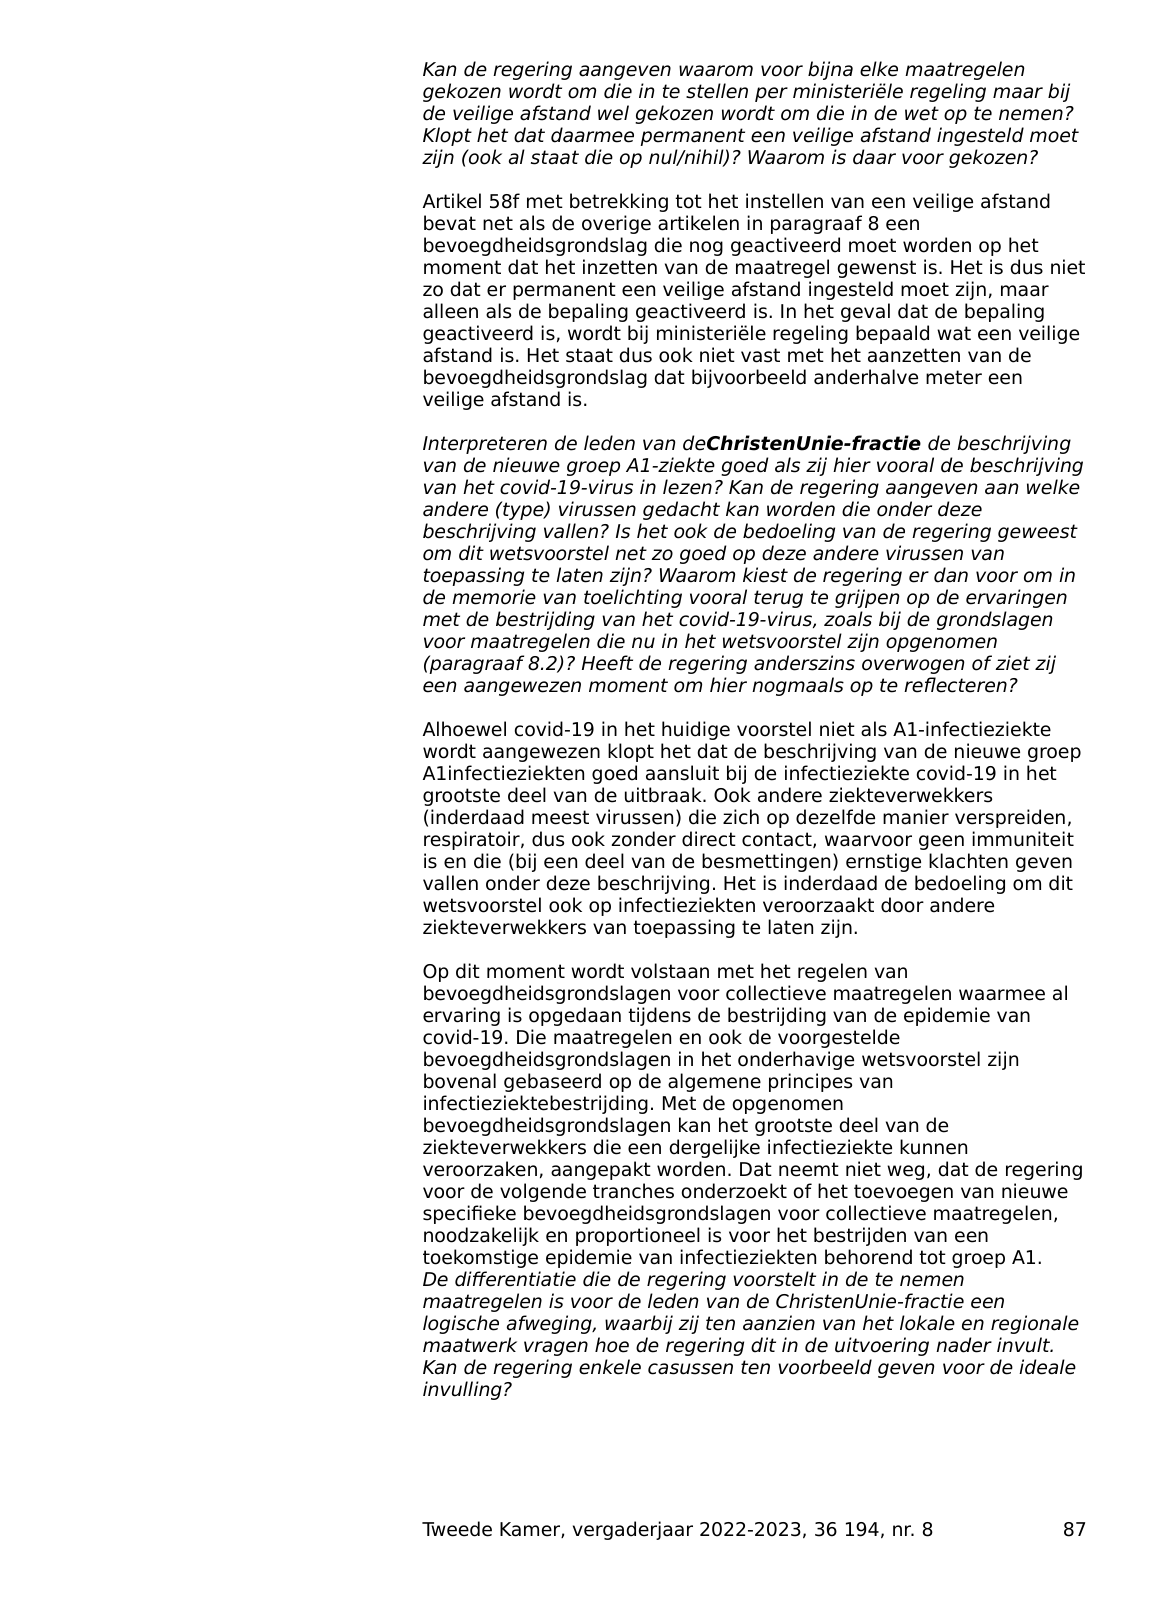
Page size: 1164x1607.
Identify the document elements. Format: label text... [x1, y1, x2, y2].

text Interpreteren de leden van deChristenUnie-fractie de beschrijving van de nieuwe groep A1-ziekte goed als zij hier vooral de beschrijving van het covid-19-virus in lezen? Kan de regering aangeven aan welke andere (type) virussen gedacht kan worden die onder deze beschrijving vallen? Is het ook de bedoeling van de regering geweest om dit wetsvoorstel net zo goed op deze andere virussen van toepassing te laten zijn? Waarom kiest de regering er dan voor om in de memorie van toelichting vooral terug te grijpen op de ervaringen met de bestrijding van het covid-19-virus, zoals bij de grondslagen voor maatregelen die nu in het wetsvoorstel zijn opgenomen (paragraaf 8.2)? Heeft de regering anderszins overwogen of ziet zij een aangewezen moment om hier nogmaals op te reflecteren? [422, 433, 1087, 697]
text Kan de regering aangeven waarom voor bijna elke maatregelen gekozen wordt om die in te stellen per ministeriële regeling maar bij de veilige afstand wel gekozen wordt om die in de wet op te nemen? Klopt het dat daarmee permanent een veilige afstand ingesteld moet zijn (ook al staat die op nul/nihil)? Waarom is daar voor gekozen? [422, 59, 1087, 169]
text De differentiatie die de regering voorstelt in de te nemen maatregelen is voor de leden van de ChristenUnie-fractie een logische afweging, waarbij zij ten aanzien van het lokale en regionale maatwerk vragen hoe de regering dit in de uitvoering nader invult. Kan de regering enkele casussen ten voorbeeld geven voor de ideale invulling? [422, 1269, 1087, 1401]
text Op dit moment wordt volstaan met het regelen van bevoegdheidsgrondslagen voor collectieve maatregelen waarmee al ervaring is opgedaan tijdens de bestrijding van de epidemie van covid-19. Die maatregelen en ook de voorgestelde bevoegdheidsgrondslagen in het onderhavige wetsvoorstel zijn bovenal gebaseerd op de algemene principes van infectieziektebestrijding. Met de opgenomen bevoegdheidsgrondslagen kan het grootste deel van de ziekteverwekkers die een dergelijke infectieziekte kunnen veroorzaken, aangepakt worden. Dat neemt niet weg, dat de regering voor de volgende tranches onderzoekt of het toevoegen van nieuwe specifieke bevoegdheidsgrondslagen voor collectieve maatregelen, noodzakelijk en proportioneel is voor het bestrijden van een toekomstige epidemie van infectieziekten behorend tot groep A1. [422, 961, 1087, 1269]
text Artikel 58f met betrekking tot het instellen van een veilige afstand bevat net als de overige artikelen in paragraaf 8 een bevoegdheidsgrondslag die nog geactiveerd moet worden op het moment dat het inzetten van de maatregel gewenst is. Het is dus niet zo dat er permanent een veilige afstand ingesteld moet zijn, maar alleen als de bepaling geactiveerd is. In het geval dat de bepaling geactiveerd is, wordt bij ministeriële regeling bepaald wat een veilige afstand is. Het staat dus ook niet vast met het aanzetten van de bevoegdheidsgrondslag dat bijvoorbeeld anderhalve meter een veilige afstand is. [422, 191, 1087, 411]
text Alhoewel covid-19 in het huidige voorstel niet als A1-infectieziekte wordt aangewezen klopt het dat de beschrijving van de nieuwe groep A1infectieziekten goed aansluit bij de infectieziekte covid-19 in het grootste deel van de uitbraak. Ook andere ziekteverwekkers (inderdaad meest virussen) die zich op dezelfde manier verspreiden, respiratoir, dus ook zonder direct contact, waarvoor geen immuniteit is en die (bij een deel van de besmettingen) ernstige klachten geven vallen onder deze beschrijving. Het is inderdaad de bedoeling om dit wetsvoorstel ook op infectieziekten veroorzaakt door andere ziekteverwekkers van toepassing te laten zijn. [422, 719, 1087, 939]
